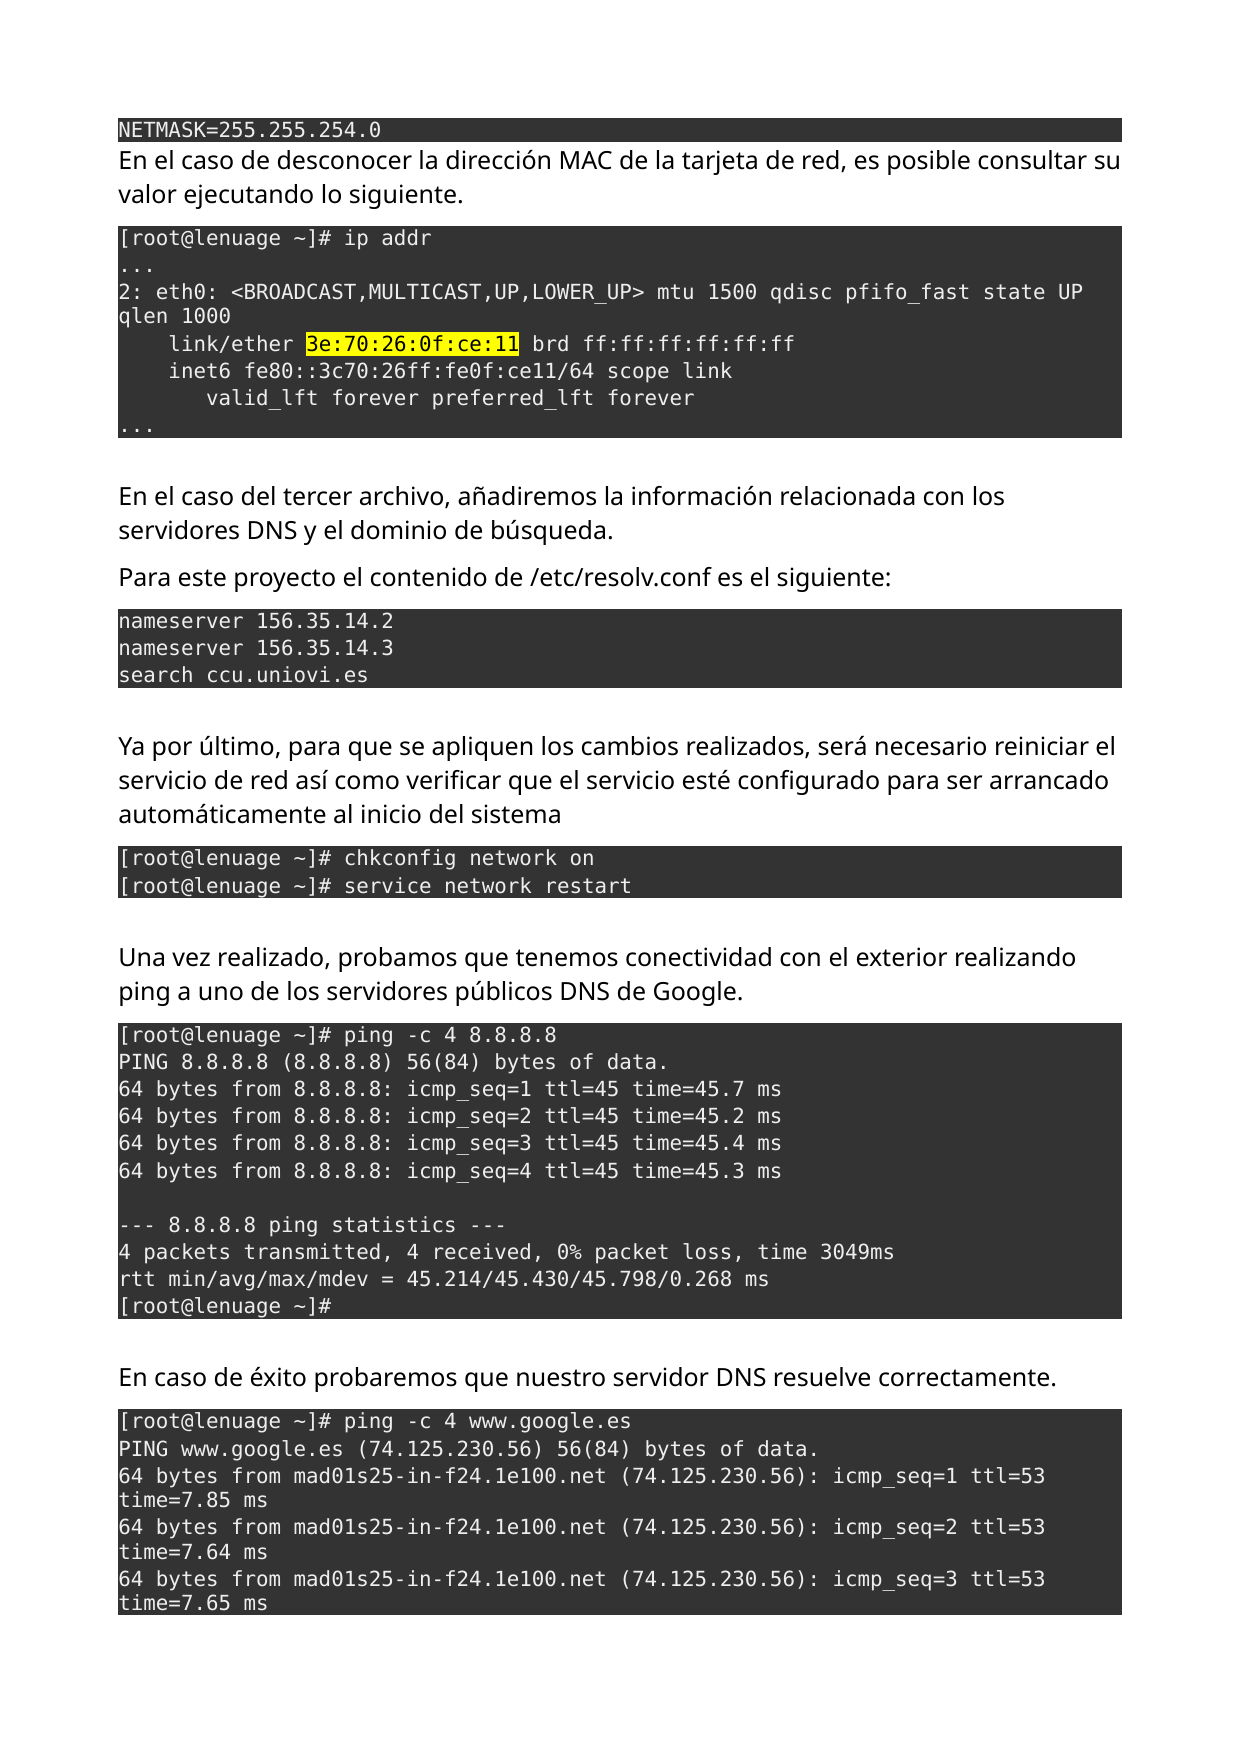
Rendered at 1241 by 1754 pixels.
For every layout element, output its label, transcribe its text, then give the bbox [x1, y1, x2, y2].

text ... [118, 413, 1122, 438]
text --- 8.8.8.8 ping statistics --- [118, 1213, 1122, 1237]
text NETMASK=255.255.254.0 [118, 118, 1122, 142]
text rtt min/avg/max/mdev = 45.214/45.430/45.798/0.268 ms [118, 1267, 1122, 1292]
text En el caso del tercer archivo, añadiremos la información relacionada con los servidores DNS y el dominio de búsqueda. [118, 479, 1122, 547]
text [root@lenuage ~]# ping -c 4 www.google.es [118, 1409, 1122, 1434]
text Ya por último, para que se apliquen los cambios realizados, será necesario reiniciar el servicio de red así como verificar que el servicio esté configurado para ser arrancado automáticamente al inicio del sistema [118, 729, 1122, 831]
text ... [118, 253, 1122, 277]
text 64 bytes from mad01s25-in-f24.1e100.net (74.125.230.56): icmp_seq=1 ttl=53 time=7.85 ms [118, 1464, 1122, 1512]
text [root@lenuage ~]# ip addr [118, 226, 1122, 250]
text nameserver 156.35.14.3 [118, 636, 1122, 660]
text link/ether 3e:70:26:0f:ce:11 brd ff:ff:ff:ff:ff:ff [118, 332, 1122, 356]
text [root@lenuage ~]# [118, 1294, 1122, 1319]
text 64 bytes from 8.8.8.8: icmp_seq=3 ttl=45 time=45.4 ms [118, 1131, 1122, 1156]
text 64 bytes from 8.8.8.8: icmp_seq=1 ttl=45 time=45.7 ms [118, 1077, 1122, 1101]
text 64 bytes from mad01s25-in-f24.1e100.net (74.125.230.56): icmp_seq=2 ttl=53 time=7.64 ms [118, 1515, 1122, 1564]
text nameserver 156.35.14.2 [118, 609, 1122, 633]
text inet6 fe80::3c70:26ff:fe0f:ce11/64 scope link [118, 359, 1122, 383]
text search ccu.uniovi.es [118, 663, 1122, 688]
text PING www.google.es (74.125.230.56) 56(84) bytes of data. [118, 1437, 1122, 1461]
text [root@lenuage ~]# chkconfig network on [118, 846, 1122, 871]
text valid_lft forever preferred_lft forever [118, 386, 1122, 410]
text 4 packets transmitted, 4 received, 0% packet loss, time 3049ms [118, 1240, 1122, 1264]
text 2: eth0: <BROADCAST,MULTICAST,UP,LOWER_UP> mtu 1500 qdisc pfifo_fast state UP qlen 1000 [118, 280, 1122, 329]
text 64 bytes from 8.8.8.8: icmp_seq=2 ttl=45 time=45.2 ms [118, 1104, 1122, 1128]
text PING 8.8.8.8 (8.8.8.8) 56(84) bytes of data. [118, 1050, 1122, 1074]
text En caso de éxito probaremos que nuestro servidor DNS resuelve correctamente. [118, 1360, 1122, 1394]
text 64 bytes from 8.8.8.8: icmp_seq=4 ttl=45 time=45.3 ms [118, 1159, 1122, 1183]
text [root@lenuage ~]# service network restart [118, 874, 1122, 898]
text [root@lenuage ~]# ping -c 4 8.8.8.8 [118, 1023, 1122, 1047]
text Para este proyecto el contenido de /etc/resolv.conf es el siguiente: [118, 559, 1122, 593]
text Una vez realizado, probamos que tenemos conectividad con el exterior realizando ping a uno de los servidores públicos DNS de Google. [118, 939, 1122, 1007]
text 64 bytes from mad01s25-in-f24.1e100.net (74.125.230.56): icmp_seq=3 ttl=53 time=7.65 ms [118, 1567, 1122, 1615]
text En el caso de desconocer la dirección MAC de la tarjeta de red, es posible consultar su valor ejecutando lo siguiente. [118, 142, 1122, 211]
